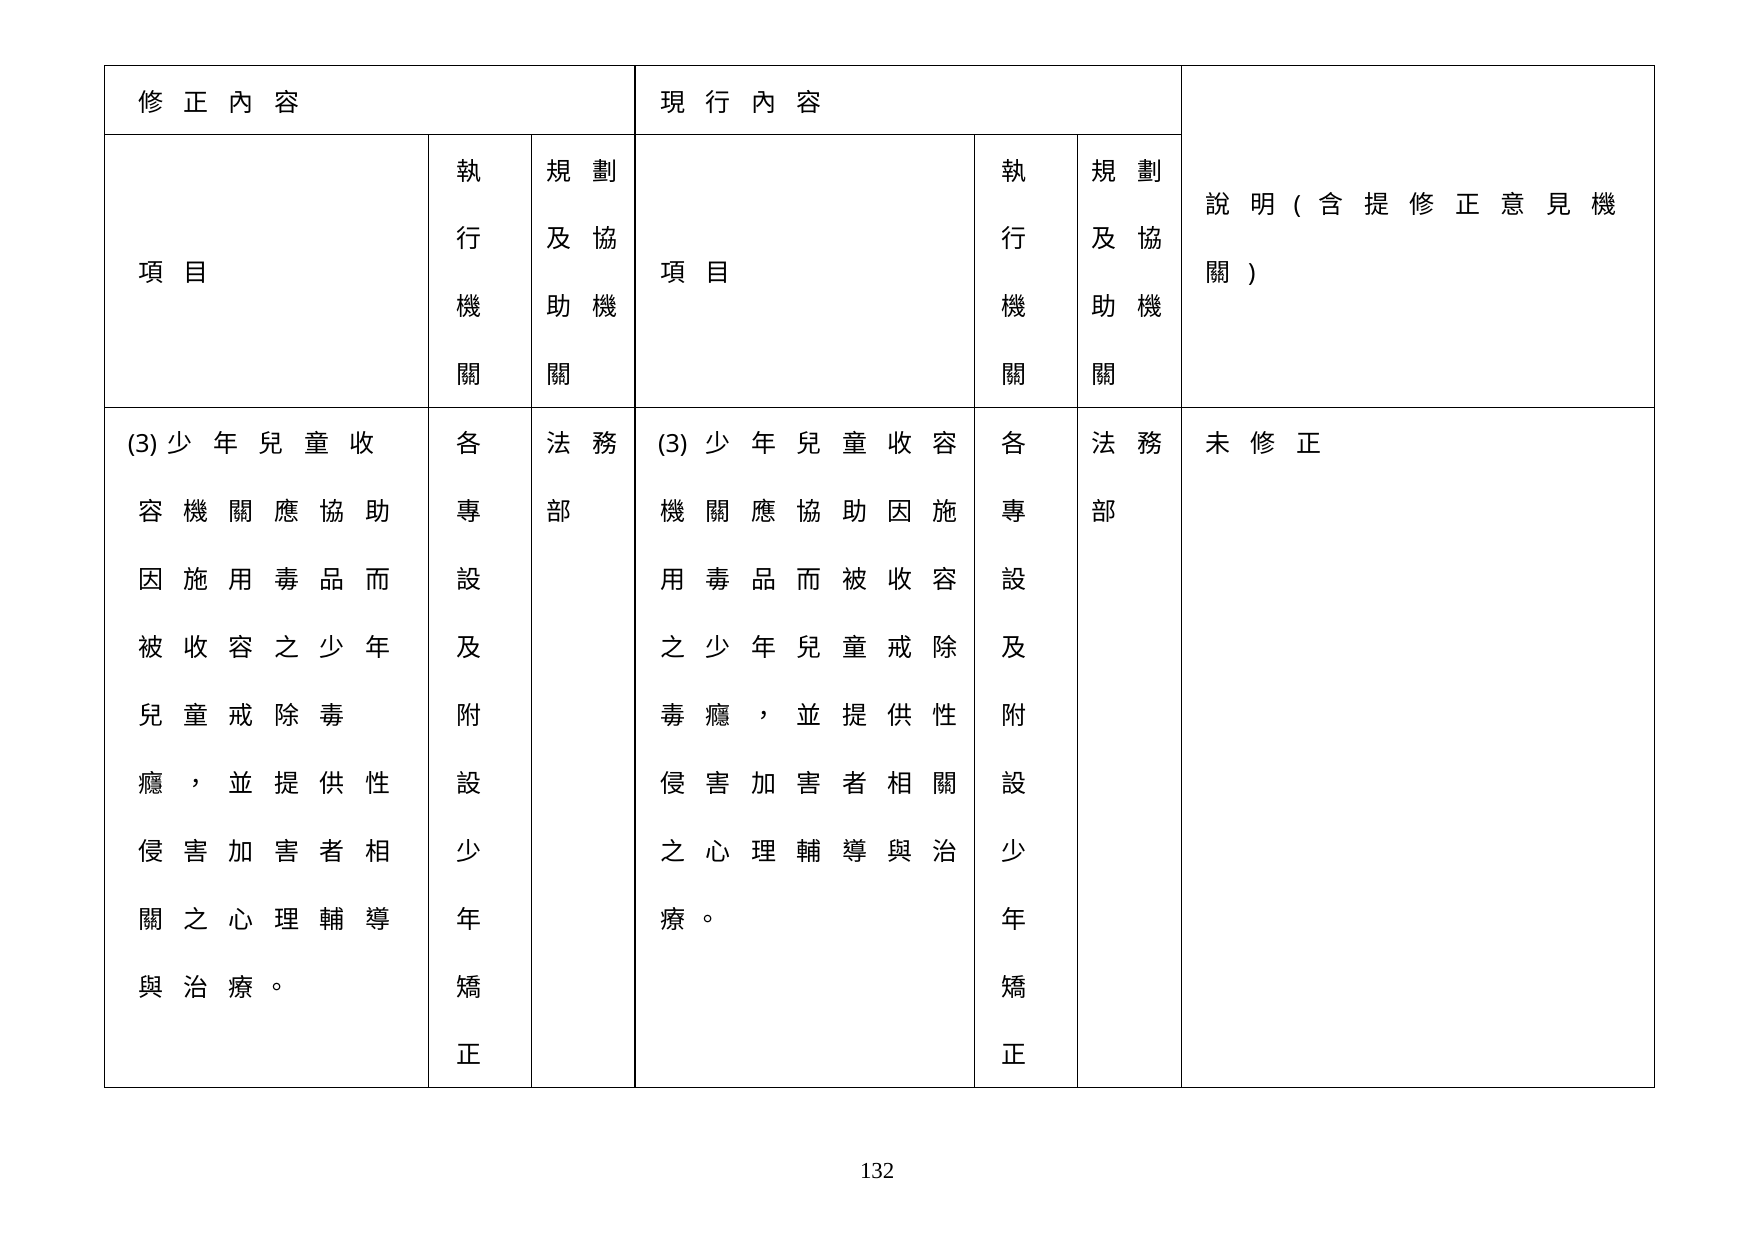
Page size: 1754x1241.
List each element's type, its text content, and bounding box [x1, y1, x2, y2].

table_header 修正內容 [105, 66, 634, 134]
table_cell 規劃及協助機關 [1078, 135, 1181, 407]
table_cell 各專設及附設少年矯正 [975, 408, 1077, 1087]
table_header 說明(含提修正意見機關) [1182, 66, 1654, 407]
table_cell 法務部 [532, 408, 634, 1087]
table_cell (3) 少年兒童收容機關應協助因施用毒品而被收容之少年兒童戒除毒癮，並提供性侵害加害者相關之心理輔導與治療。 [105, 408, 428, 1087]
table_cell 法務部 [1078, 408, 1181, 1087]
table_cell (3)少年兒童收容機關應協助因施用毒品而被收容之少年兒童戒除毒癮，並提供性侵害加害者相關之心理輔導與治療。 [636, 408, 974, 1087]
table_header 現行內容 [636, 66, 1181, 134]
table_cell 執行機關 [975, 135, 1077, 407]
table_cell 未修正 [1182, 408, 1654, 1087]
table_cell 規劃及協助機關 [532, 135, 634, 407]
table_cell 執行機關 [429, 135, 531, 407]
table_cell 各專設及附設少年矯正 [429, 408, 531, 1087]
table_cell 項目 [105, 135, 428, 407]
table_cell 項目 [636, 135, 974, 407]
